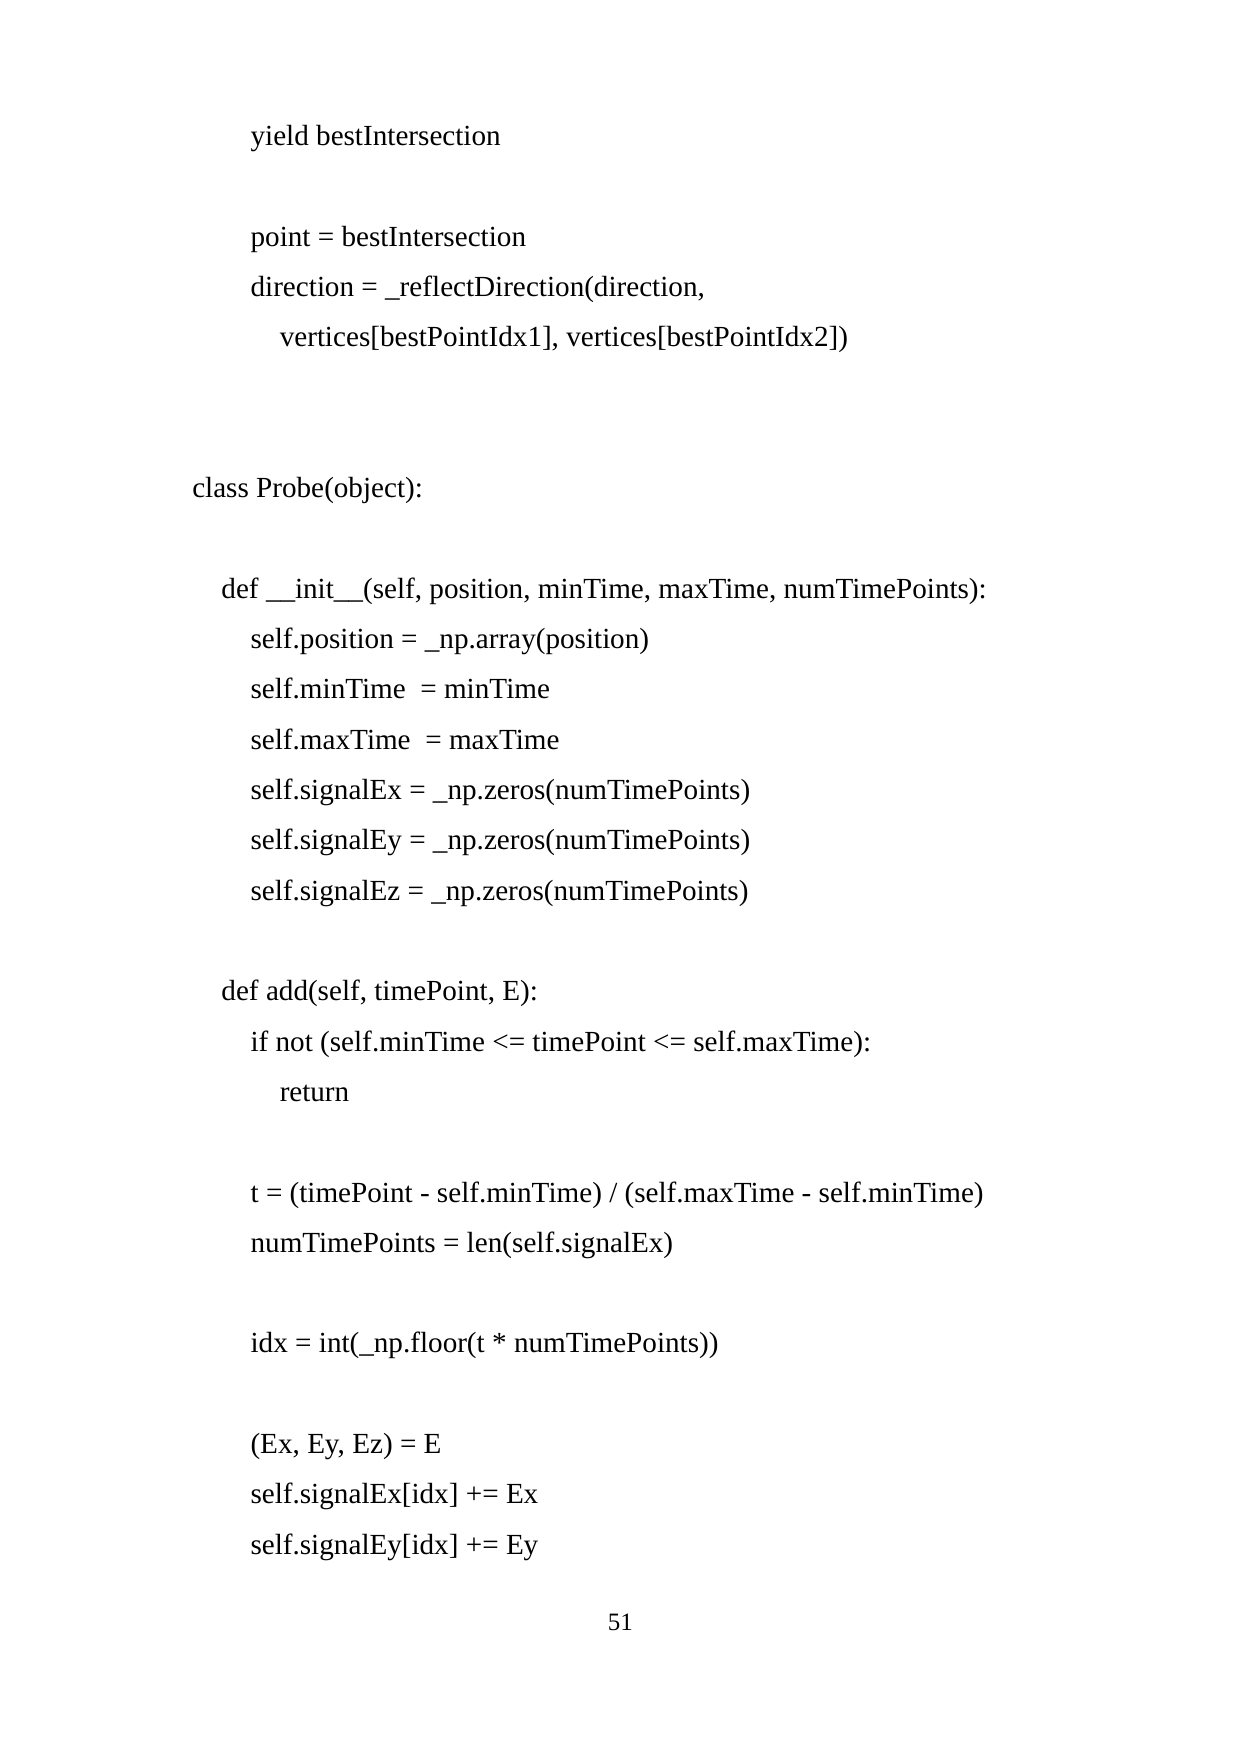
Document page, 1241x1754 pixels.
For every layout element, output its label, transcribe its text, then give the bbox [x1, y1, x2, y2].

text self.signalEy = _np.zeros(numTimePoints) [118, 822, 1122, 856]
text vertices[bestPointIdx1], vertices[bestPointIdx2]) [118, 319, 1122, 353]
text yield bestIntersection [118, 118, 1122, 152]
text if not (self.minTime <= timePoint <= self.maxTime): [118, 1024, 1122, 1057]
text self.signalEx[idx] += Ex [118, 1477, 1122, 1510]
text def __init__(self, position, minTime, maxTime, numTimePoints): [118, 571, 1122, 604]
text direction = _reflectDirection(direction, [118, 269, 1122, 303]
text self.position = _np.array(position) [118, 621, 1122, 655]
text self.signalEy[idx] += Ey [118, 1527, 1122, 1560]
text self.signalEz = _np.zeros(numTimePoints) [118, 873, 1122, 906]
text numTimePoints = len(self.signalEx) [118, 1225, 1122, 1258]
text t = (timePoint - self.minTime) / (self.maxTime - self.minTime) [118, 1175, 1122, 1208]
text self.minTime = minTime [118, 672, 1122, 705]
text self.maxTime = maxTime [118, 722, 1122, 755]
text idx = int(_np.floor(t * numTimePoints)) [118, 1326, 1122, 1359]
text def add(self, timePoint, E): [118, 973, 1122, 1007]
text class Probe(object): [118, 470, 1122, 504]
text self.signalEx = _np.zeros(numTimePoints) [118, 772, 1122, 806]
text return [118, 1074, 1122, 1108]
text point = bestIntersection [118, 219, 1122, 252]
text (Ex, Ey, Ez) = E [118, 1426, 1122, 1460]
